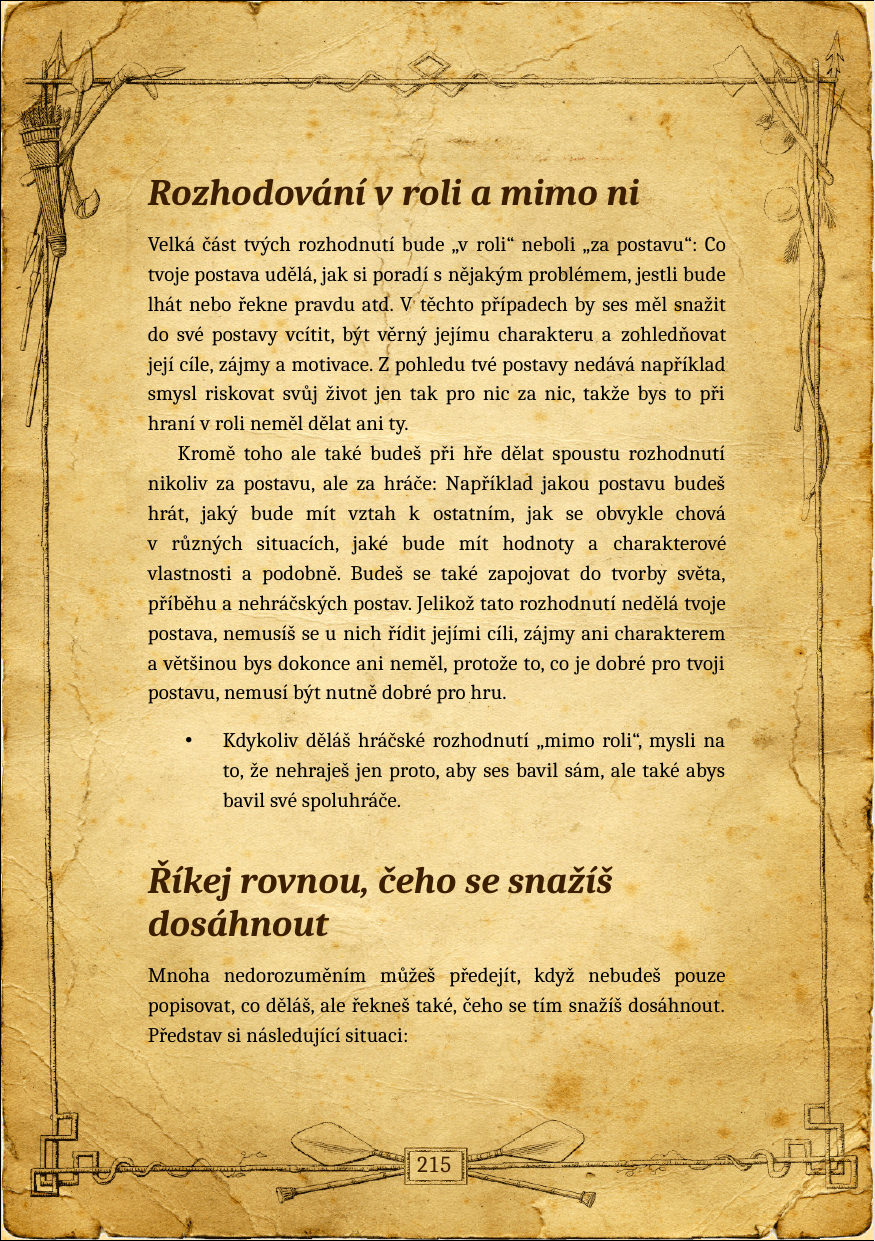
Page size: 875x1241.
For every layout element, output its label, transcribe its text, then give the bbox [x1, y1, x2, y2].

subtitle Říkej rovnou, čeho se snažíš dosáhnout [148, 860, 726, 946]
list Kdykoliv děláš hráčské rozhodnutí „mimo roli“, mysli na to, že nehraješ jen proto, aby ses bavil sám, ale také abys bavil své spoluhráče. [185, 729, 726, 812]
subtitle Rozhodování v⁠ roli a⁠ mimo ni [148, 172, 726, 215]
text Velká část tvých rozhodnutí bude „v⁠ roli“ neboli „za postavu“: Co tvoje postava udělá, jak si poradí s⁠ nějakým problémem, jestli bude lhát nebo řekne pravdu atd. V⁠ těchto případech by ses měl snažit do své postavy vcítit, být věrný jejímu charakteru a⁠ zohledňovat její cíle, zájmy a⁠ motivace. Z⁠ pohledu tvé postavy nedává například smysl riskovat svůj život jen tak pro nic za nic, takže bys to při hraní v⁠ roli neměl dělat ani ty. Kromě toho ale také budeš při hře dělat spoustu rozhodnutí nikoliv za postavu, ale za hráče: Například jakou postavu budeš hrát, jaký bude mít vztah k⁠ ostatním, jak se obvykle chová v⁠ různých situacích, jaké bude mít hodnoty a⁠ charakterové vlastnosti a⁠ podobně. Budeš se také zapojovat do tvorby světa, příběhu a⁠ nehráčských postav. Jelikož tato rozhodnutí nedělá tvoje postava, nemusíš se u⁠ nich řídit jejími cíli, zájmy ani charakterem a⁠ většinou bys dokonce ani neměl, protože to, co je dobré pro tvoji postavu, nemusí být nutně dobré pro hru. [148, 233, 726, 705]
text Mnoha nedorozuměním můžeš předejít, když nebudeš pouze popisovat, co děláš, ale řekneš také, čeho se tím snažíš dosáhnout. Představ si následující situaci: [148, 964, 726, 1047]
picture [1, 1, 874, 1240]
